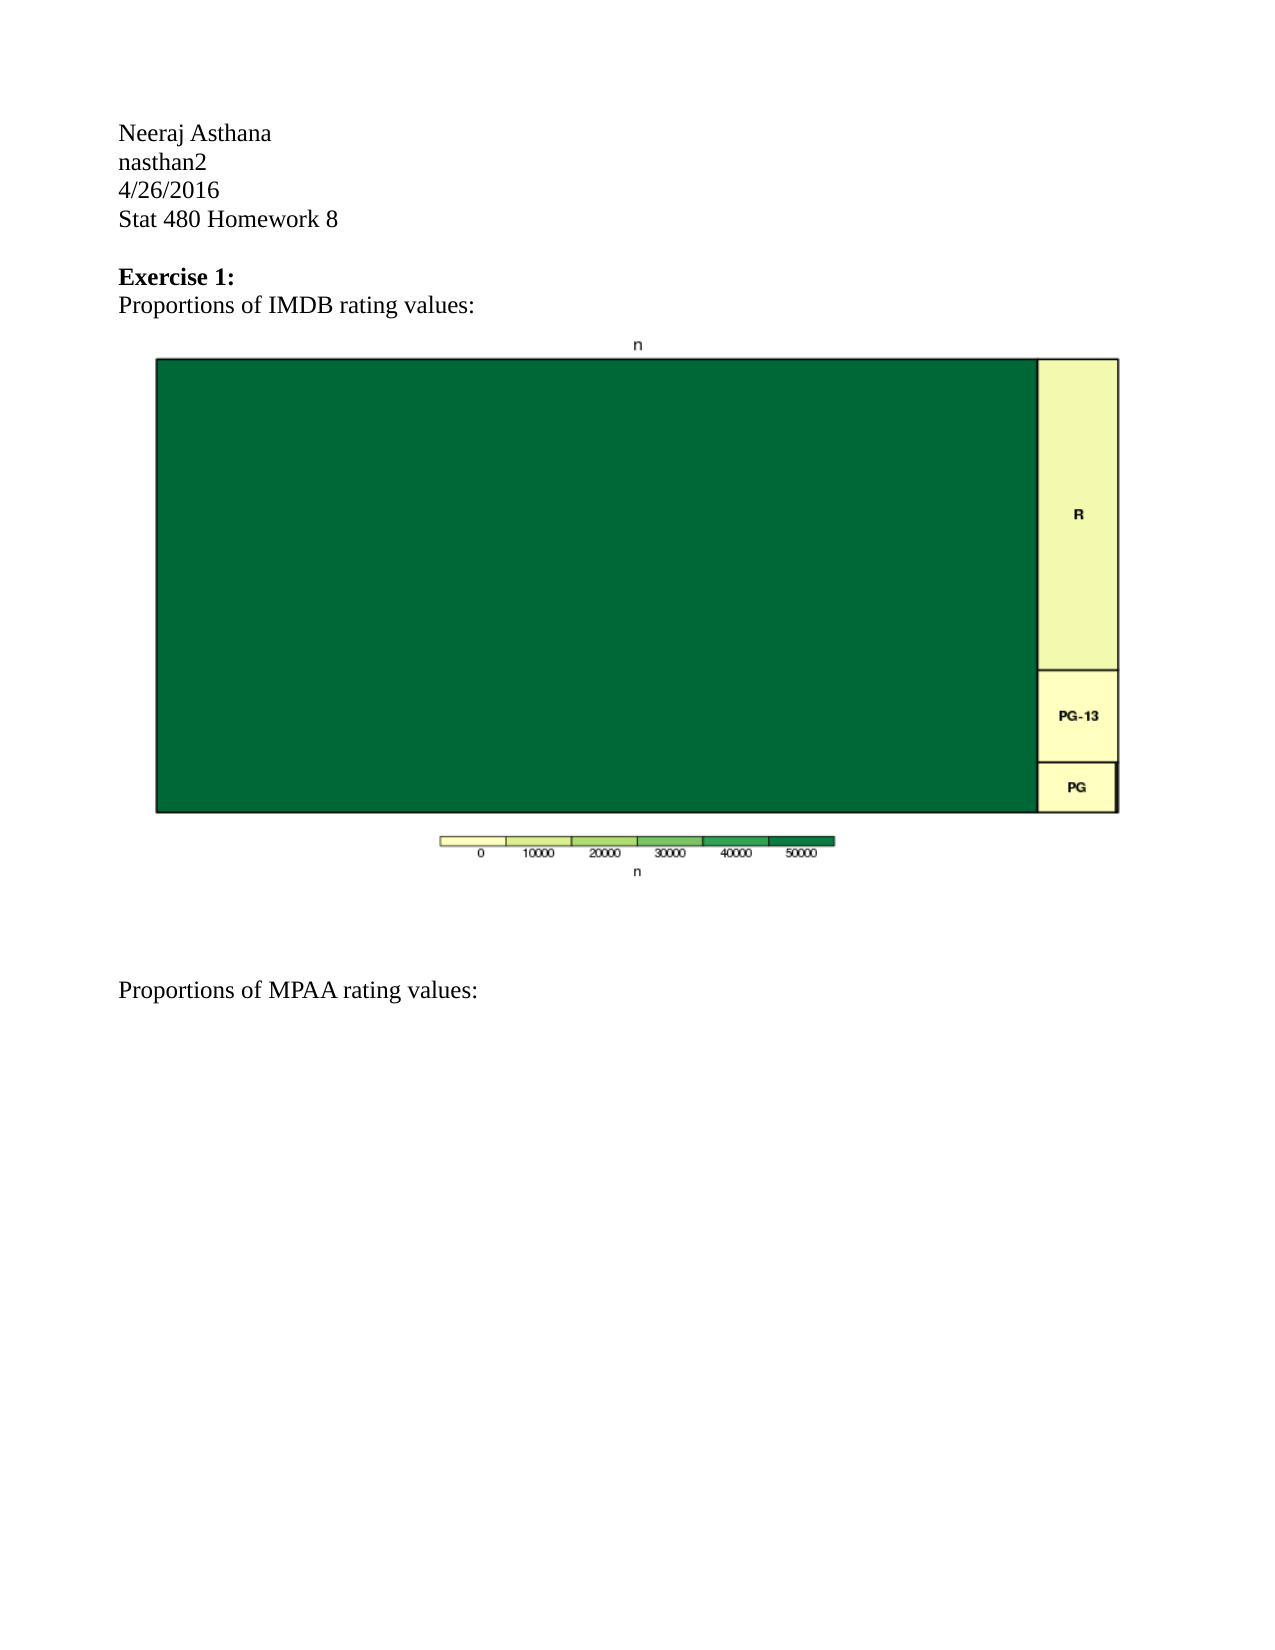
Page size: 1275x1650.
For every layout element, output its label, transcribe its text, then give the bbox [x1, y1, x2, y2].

text Exercise 1: [118, 262, 1157, 291]
text Neeraj Asthana [118, 118, 1157, 147]
text Stat 480 Homework 8 [118, 204, 1157, 233]
text 4/26/2016 [118, 176, 1157, 204]
picture [139, 319, 1136, 890]
text Proportions of IMDB rating values: [118, 291, 1157, 319]
text nasthan2 [118, 147, 1157, 176]
text Proportions of MPAA rating values: [118, 976, 1157, 1004]
